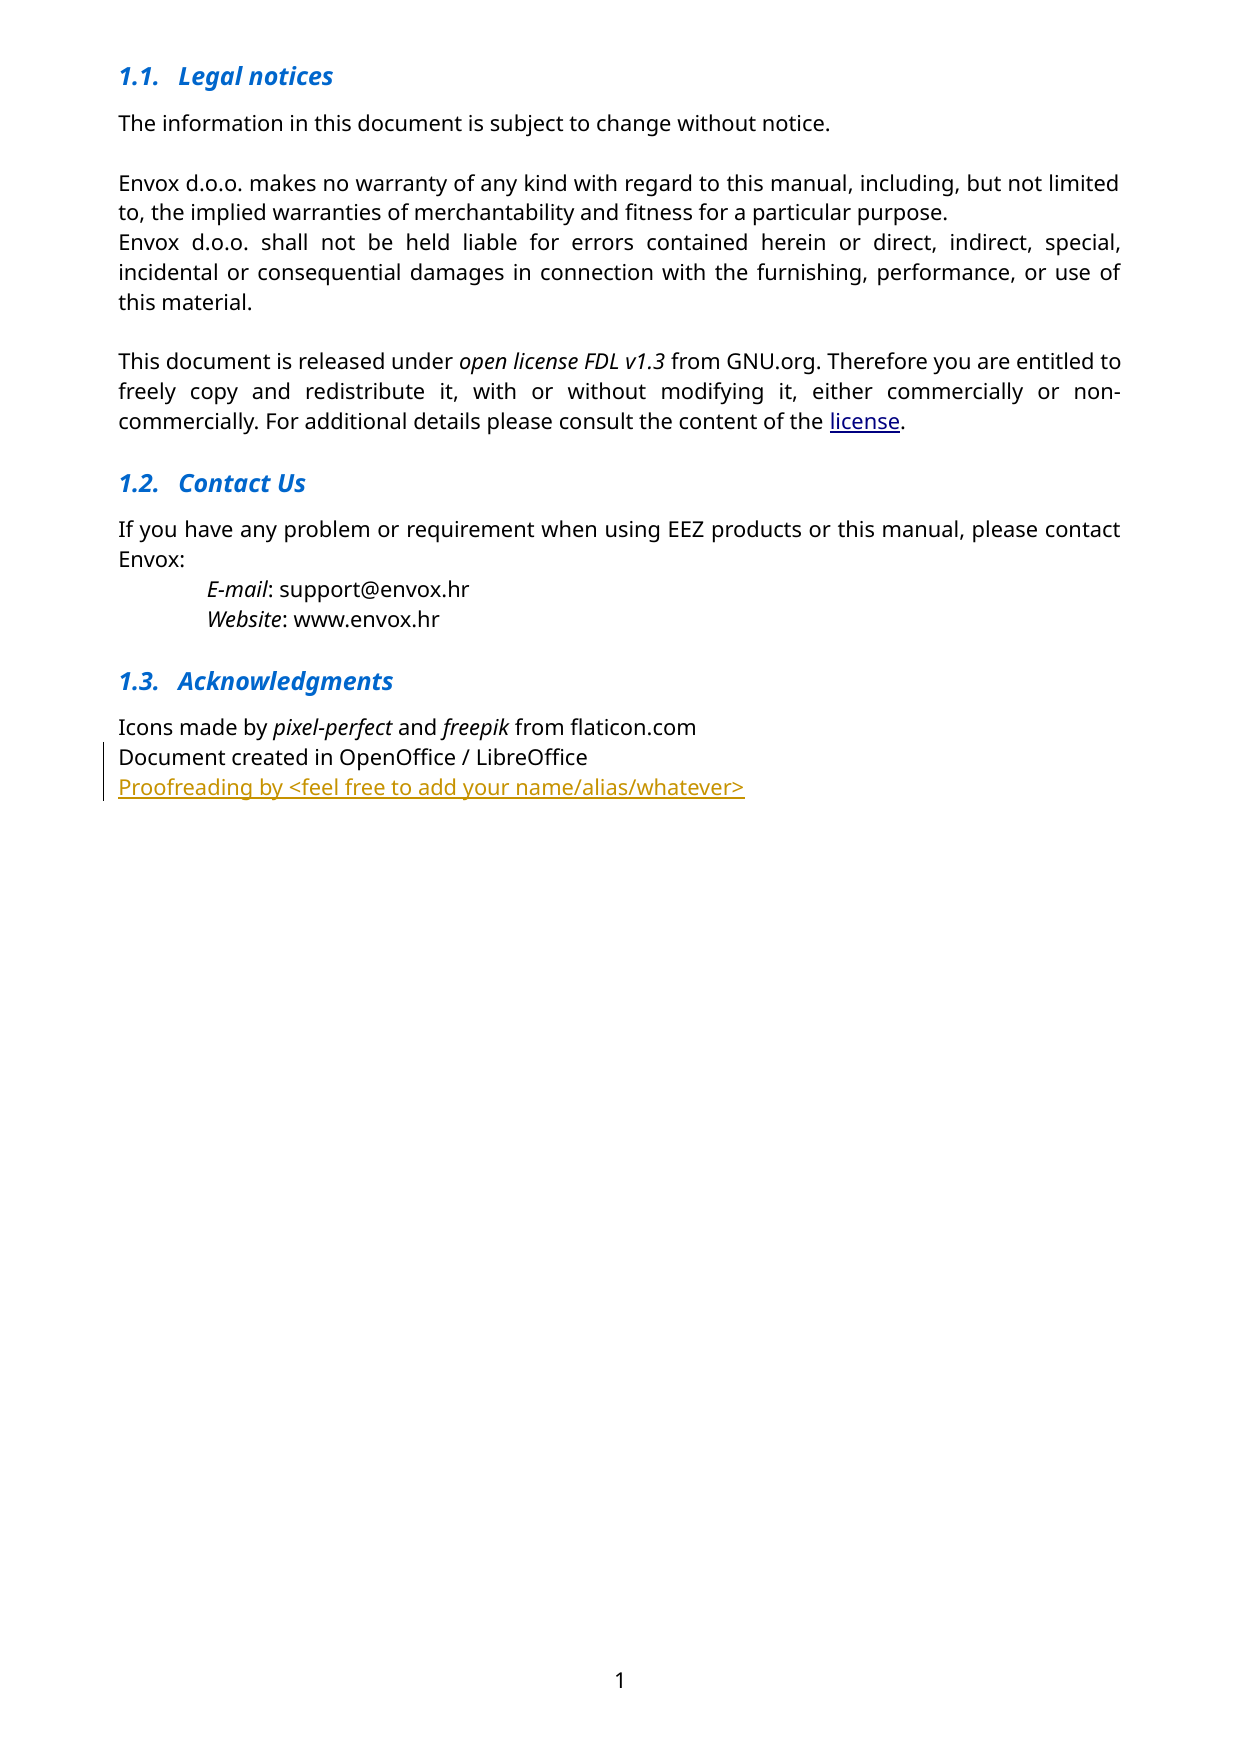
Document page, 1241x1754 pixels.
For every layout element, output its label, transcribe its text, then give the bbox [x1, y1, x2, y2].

subtitle Contact Us [118, 465, 1122, 499]
text Website: www.envox.hr [118, 604, 1122, 633]
text Envox d.o.o. makes no warranty of any kind with regard to this manual, including, but not limited to, the implied warranties of merchantability and fitness for a particular purpose. [118, 167, 1122, 227]
text If you have any problem or requirement when using EEZ products or this manual, please contact Envox: [118, 514, 1122, 574]
text Icons made by pixel-perfect and freepik from flaticon.com [118, 712, 1122, 742]
subtitle Acknowledgments [118, 663, 1122, 697]
text This document is released under open license FDL v1.3 from GNU.org. Therefore you are entitled to freely copy and redistribute it, with or without modifying it, either commercially or non-commercially. For additional details please consult the content of the license. [118, 346, 1122, 436]
text The information in this document is subject to change without notice. [118, 108, 1122, 138]
text Proofreading by <feel free to add your name/alias/whatever> [118, 772, 1122, 801]
text Envox d.o.o. shall not be held liable for errors contained herein or direct, indirect, special, incidental or consequential damages in connection with the furnishing, performance, or use of this material. [118, 227, 1122, 316]
text Document created in OpenOffice / LibreOffice [118, 742, 1122, 772]
text E-mail: support@envox.hr [118, 574, 1122, 604]
subtitle Legal notices [118, 59, 1122, 93]
